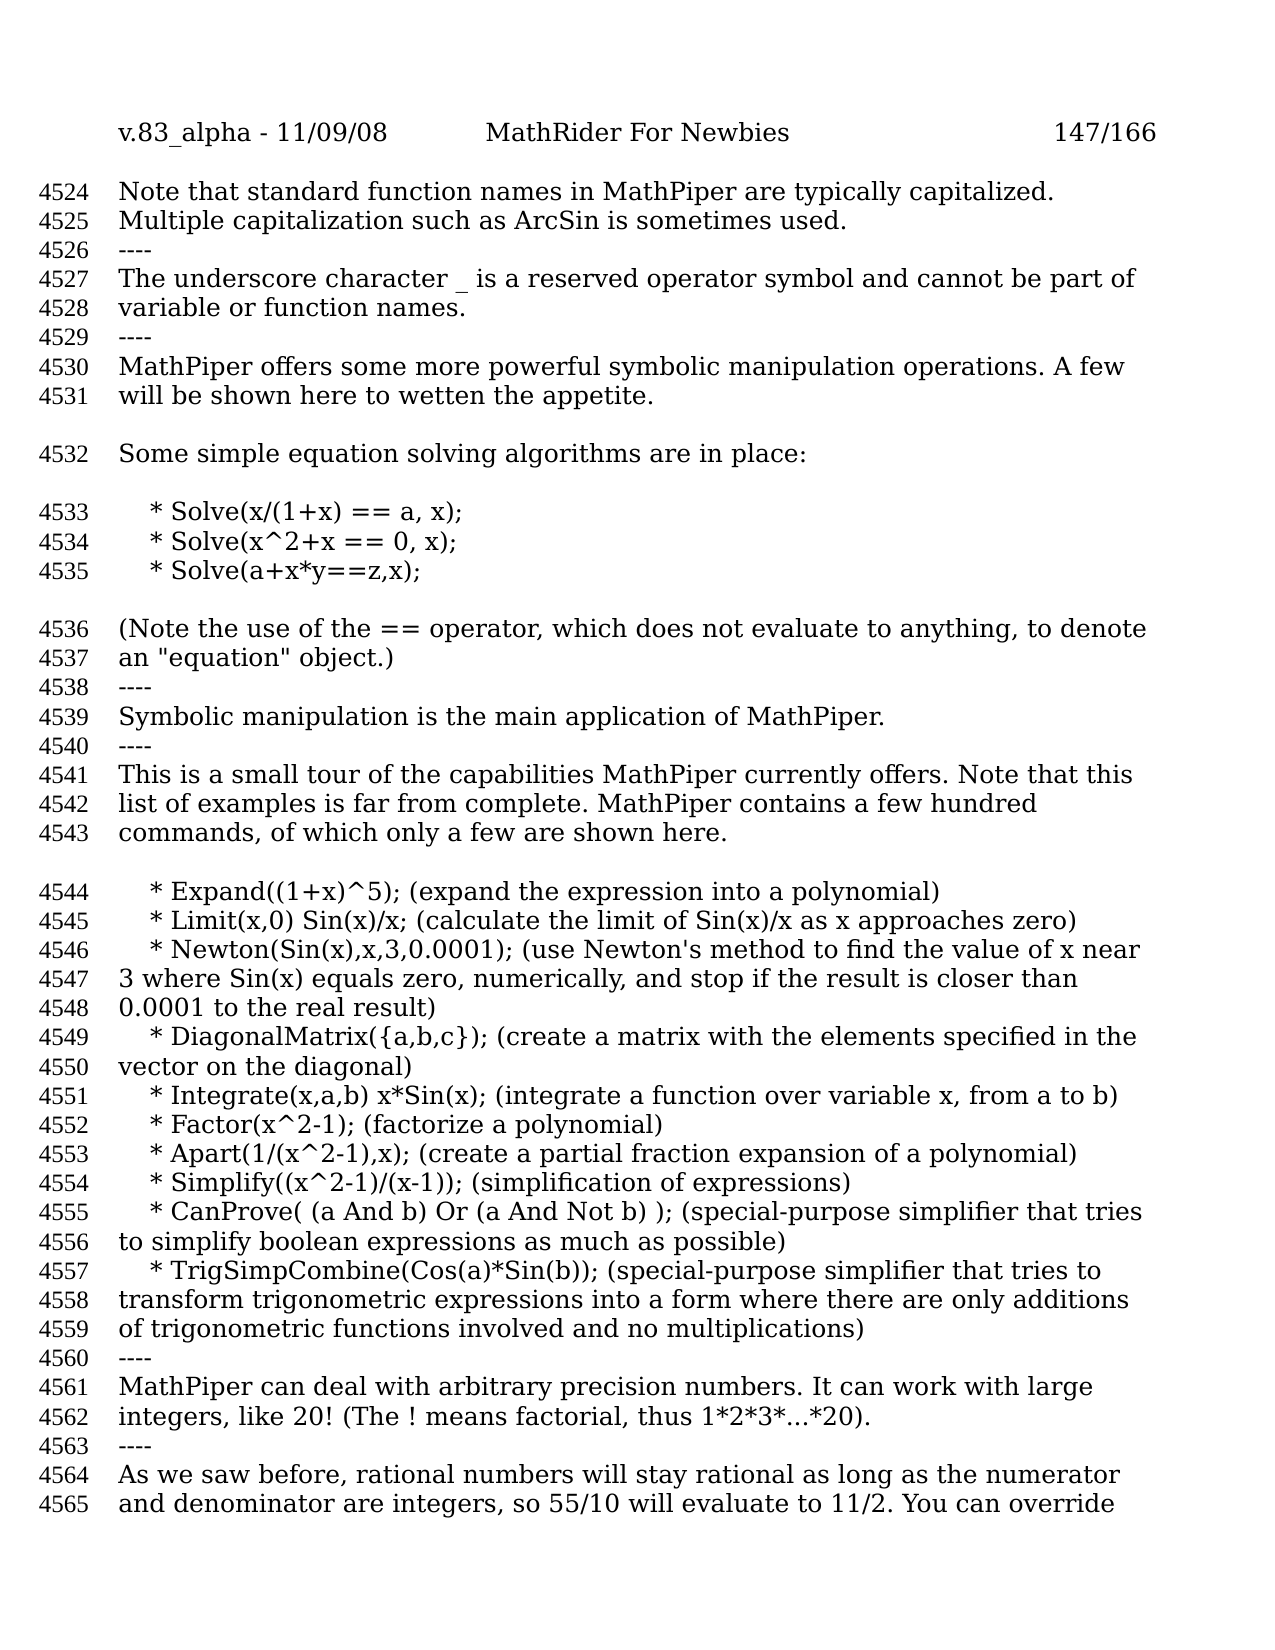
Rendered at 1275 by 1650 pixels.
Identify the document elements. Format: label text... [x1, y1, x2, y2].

text This is a small tour of the capabilities MathPiper currently offers. Note that this list of examples is far from complete. MathPiper contains a few hundred commands, of which only a few are shown here. [118, 760, 1157, 848]
text * Newton(Sin(x),x,3,0.0001); (use Newton's method to find the value of x near 3 where Sin(x) equals zero, numerically, and stop if the result is closer than 0.0001 to the real result) [118, 935, 1157, 1023]
text MathPiper can deal with arbitrary precision numbers. It can work with large integers, like 20! (The ! means factorial, thus 1*2*3*...*20). [118, 1373, 1157, 1431]
text * Solve(a+x*y==z,x); [118, 556, 1157, 585]
text * CanProve( (a And b) Or (a And Not b) ); (special-purpose simplifier that tries to simplify boolean expressions as much as possible) [118, 1198, 1157, 1256]
text * Apart(1/(x^2-1),x); (create a partial fraction expansion of a polynomial) [118, 1139, 1157, 1168]
text * Solve(x^2+x == 0, x); [118, 527, 1157, 556]
text Some simple equation solving algorithms are in place: [118, 439, 1157, 468]
text Symbolic manipulation is the main application of MathPiper. [118, 702, 1157, 731]
text MathPiper offers some more powerful symbolic manipulation operations. A few will be shown here to wetten the appetite. [118, 352, 1157, 410]
text ---- [118, 235, 1157, 264]
text Note that standard function names in MathPiper are typically capitalized. Multiple capitalization such as ArcSin is sometimes used. [118, 177, 1157, 235]
text * Expand((1+x)^5); (expand the expression into a polynomial) [118, 877, 1157, 906]
text * TrigSimpCombine(Cos(a)*Sin(b)); (special-purpose simplifier that tries to transform trigonometric expressions into a form where there are only additions of trigonometric functions involved and no multiplications) [118, 1256, 1157, 1343]
text ---- [118, 1343, 1157, 1373]
text * Limit(x,0) Sin(x)/x; (calculate the limit of Sin(x)/x as x approaches zero) [118, 906, 1157, 935]
text * Factor(x^2-1); (factorize a polynomial) [118, 1110, 1157, 1139]
text ---- [118, 323, 1157, 352]
text * Solve(x/(1+x) == a, x); [118, 498, 1157, 527]
text As we saw before, rational numbers will stay rational as long as the numerator and denominator are integers, so 55/10 will evaluate to 11/2. You can override [118, 1460, 1157, 1518]
text * Integrate(x,a,b) x*Sin(x); (integrate a function over variable x, from a to b) [118, 1081, 1157, 1110]
text ---- [118, 673, 1157, 702]
text ---- [118, 731, 1157, 760]
text The underscore character _ is a reserved operator symbol and cannot be part of variable or function names. [118, 264, 1157, 323]
text (Note the use of the == operator, which does not evaluate to anything, to denote an "equation" object.) [118, 614, 1157, 673]
text ---- [118, 1431, 1157, 1460]
text * DiagonalMatrix({a,b,c}); (create a matrix with the elements specified in the vector on the diagonal) [118, 1023, 1157, 1081]
text * Simplify((x^2-1)/(x-1)); (simplification of expressions) [118, 1168, 1157, 1198]
